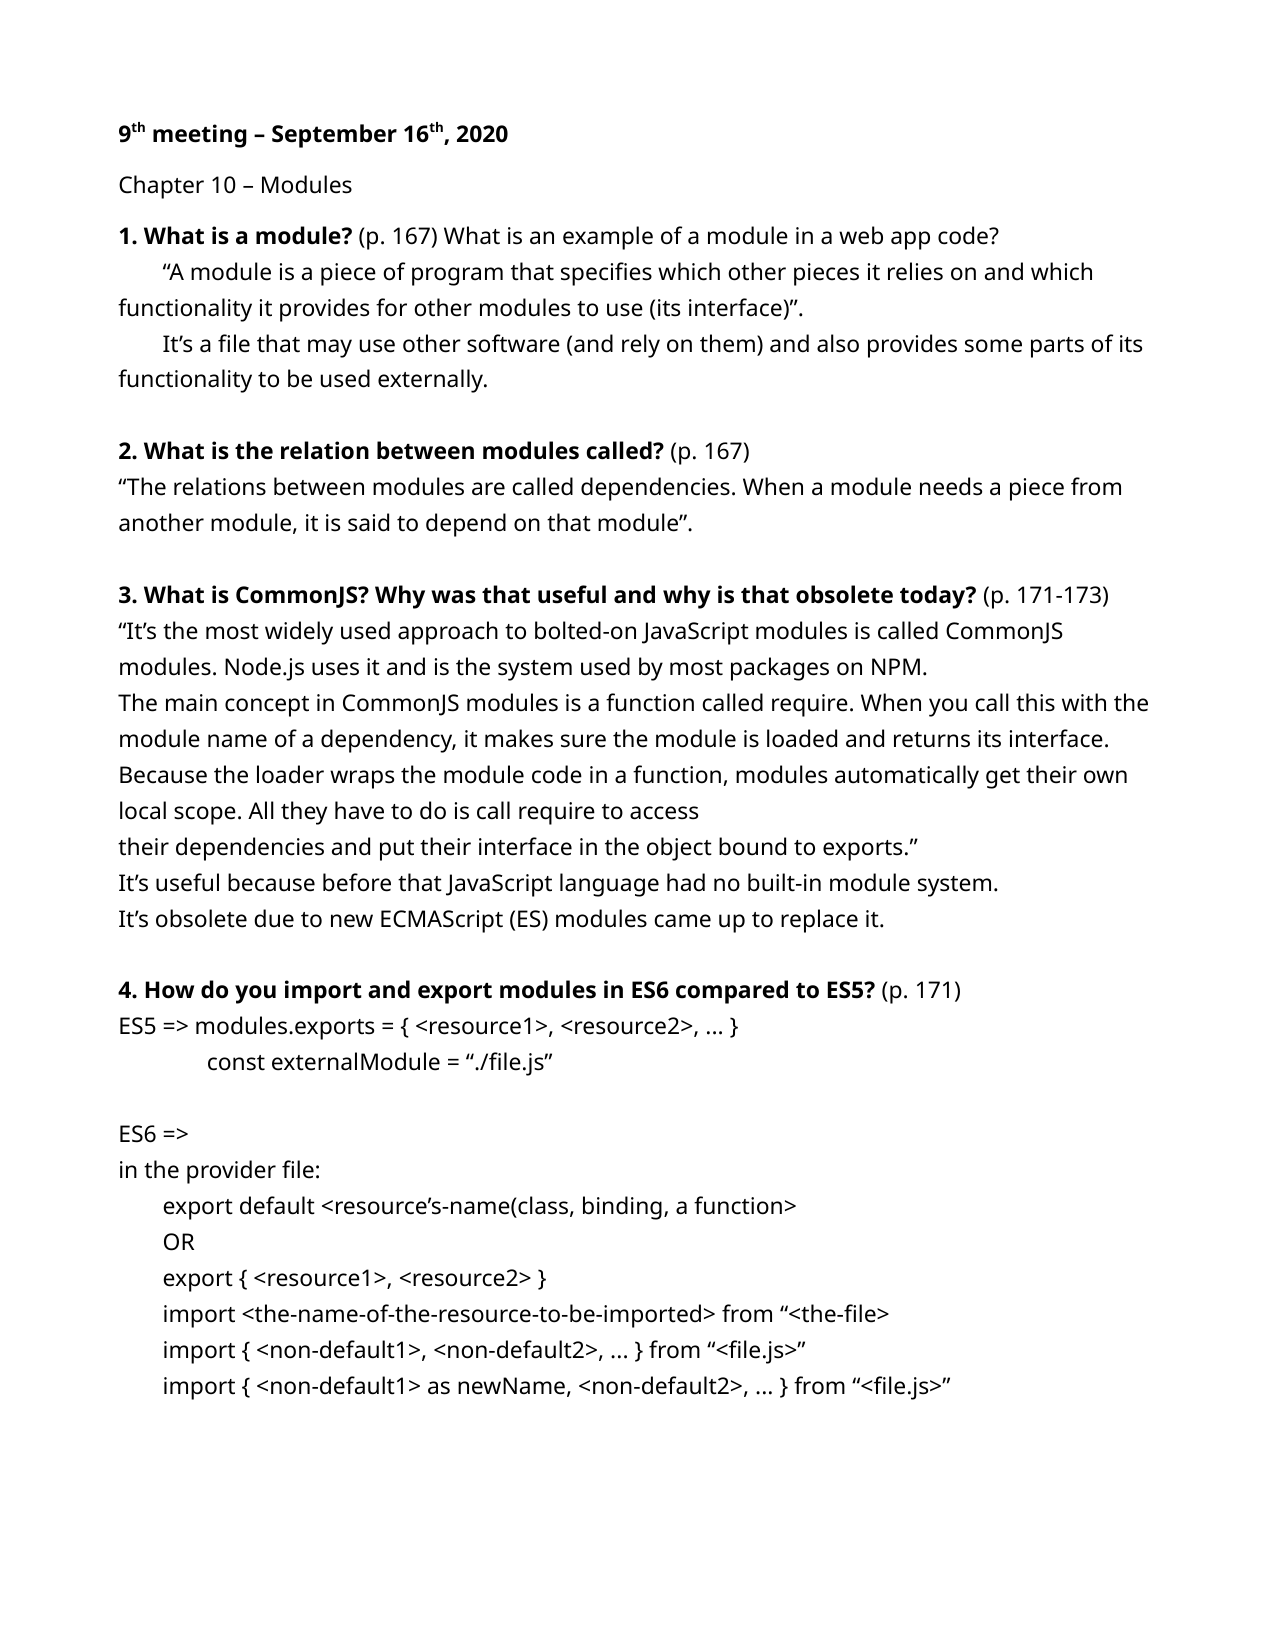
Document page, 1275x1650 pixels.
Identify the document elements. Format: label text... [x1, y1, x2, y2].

text It’s a file that may use other software (and rely on them) and also provides some parts of its functionality to be used externally. [118, 327, 1157, 395]
text ES5 => modules.exports = { <resource1>, <resource2>, ... } [118, 1010, 1157, 1042]
text 9th meeting – September 16th, 2020 [118, 118, 1157, 149]
text OR [118, 1226, 1157, 1257]
text their dependencies and put their interface in the object bound to exports.” [118, 831, 1157, 862]
text in the provider file: [118, 1154, 1157, 1185]
text “It’s the most widely used approach to bolted-on JavaScript modules is called CommonJS modules. Node.js uses it and is the system used by most packages on NPM. [118, 615, 1157, 682]
text It’s obsolete due to new ECMAScript (ES) modules came up to replace it. [118, 902, 1157, 934]
text import <the-name-of-the-resource-to-be-imported> from “<the-file> [118, 1298, 1157, 1329]
text Chapter 10 – Modules [118, 169, 1157, 200]
text ES6 => [118, 1118, 1157, 1149]
text export default <resource’s-name(class, binding, a function> [118, 1190, 1157, 1221]
text export { <resource1>, <resource2> } [118, 1262, 1157, 1293]
text 2. What is the relation between modules called? (p. 167) [118, 435, 1157, 467]
text 1. What is a module? (p. 167) What is an example of a module in a web app code? [118, 220, 1157, 251]
text The main concept in CommonJS modules is a function called require. When you call this with the module name of a dependency, it makes sure the module is loaded and returns its interface. Because the loader wraps the module code in a function, modules automatically get their own local scope. All they have to do is call require to access [118, 687, 1157, 826]
text import { <non-default1> as newName, <non-default2>, ... } from “<file.js>” [118, 1370, 1157, 1401]
text “A module is a piece of program that specifies which other pieces it relies on and which functionality it provides for other modules to use (its interface)”. [118, 256, 1157, 323]
text It’s useful because before that JavaScript language had no built-in module system. [118, 867, 1157, 898]
text import { <non-default1>, <non-default2>, ... } from “<file.js>” [118, 1334, 1157, 1365]
text 3. What is CommonJS? Why was that useful and why is that obsolete today? (p. 171-173) [118, 579, 1157, 610]
text “The relations between modules are called dependencies. When a module needs a piece from another module, it is said to depend on that module”. [118, 471, 1157, 538]
text 4. How do you import and export modules in ES6 compared to ES5? (p. 171) [118, 974, 1157, 1006]
text const externalModule = “./file.js” [118, 1046, 1157, 1077]
